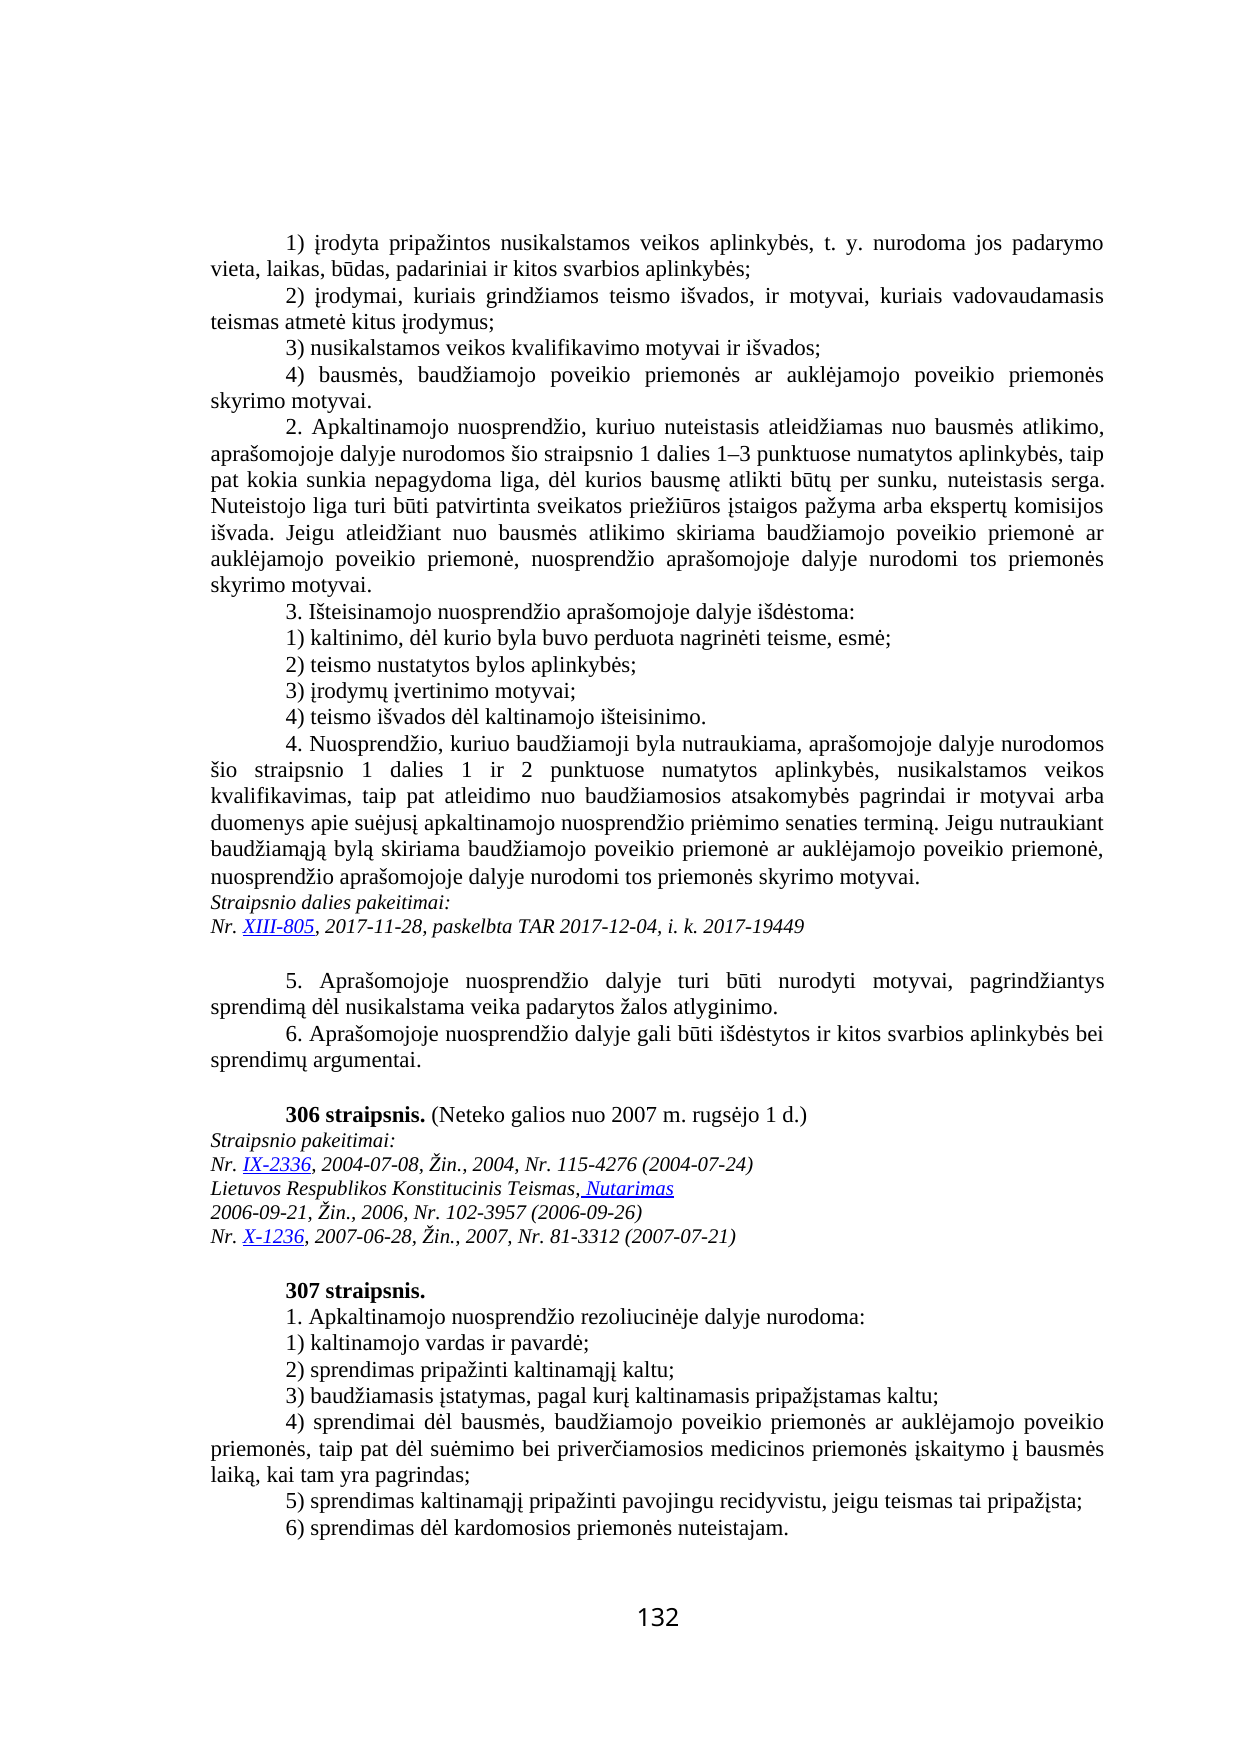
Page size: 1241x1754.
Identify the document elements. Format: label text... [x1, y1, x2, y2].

text 2) įrodymai, kuriais grindžiamos teismo išvados, ir motyvai, kuriais vadovaudamasis teismas atmetė kitus įrodymus; [210, 282, 1105, 334]
text 3. Išteisinamojo nuosprendžio aprašomojoje dalyje išdėstoma: [210, 598, 1105, 624]
text 2) teismo nustatytos bylos aplinkybės; [210, 651, 1105, 677]
text Lietuvos Respublikos Konstitucinis Teismas, Nutarimas [210, 1176, 1105, 1200]
text Nr. XIII-805, 2017-11-28, paskelbta TAR 2017-12-04, i. k. 2017-19449 [210, 914, 1105, 938]
text 1) įrodyta pripažintos nusikalstamos veikos aplinkybės, t. y. nurodoma jos padarymo vieta, laikas, būdas, padariniai ir kitos svarbios aplinkybės; [210, 229, 1105, 282]
text 1) kaltinamojo vardas ir pavardė; [210, 1329, 1105, 1356]
text 4. Nuosprendžio, kuriuo baudžiamoji byla nutraukiama, aprašomojoje dalyje nurodomos šio straipsnio 1 dalies 1 ir 2 punktuose numatytos aplinkybės, nusikalstamos veikos kvalifikavimas, taip pat atleidimo nuo baudžiamosios atsakomybės pagrindai ir motyvai arba duomenys apie suėjusį apkaltinamojo nuosprendžio priėmimo senaties terminą. Jeigu nutraukiant baudžiamąją bylą skiriama baudžiamojo poveikio priemonė ar auklėjamojo poveikio priemonė, nuosprendžio aprašomojoje dalyje nurodomi tos priemonės skyrimo motyvai. [210, 730, 1105, 890]
text 4) sprendimai dėl bausmės, baudžiamojo poveikio priemonės ar auklėjamojo poveikio priemonės, taip pat dėl suėmimo bei priverčiamosios medicinos priemonės įskaitymo į bausmės laiką, kai tam yra pagrindas; [210, 1408, 1105, 1487]
text 1. Apkaltinamojo nuosprendžio rezoliucinėje dalyje nurodoma: [210, 1303, 1105, 1329]
text 3) įrodymų įvertinimo motyvai; [210, 677, 1105, 703]
text 307 straipsnis. [210, 1277, 1105, 1303]
text 3) nusikalstamos veikos kvalifikavimo motyvai ir išvados; [210, 334, 1105, 361]
text Straipsnio pakeitimai: [210, 1128, 1105, 1152]
text 2) sprendimas pripažinti kaltinamąjį kaltu; [210, 1356, 1105, 1382]
text Nr. IX-2336, 2004-07-08, Žin., 2004, Nr. 115-4276 (2004-07-24) [210, 1152, 1105, 1176]
text 5) sprendimas kaltinamąjį pripažinti pavojingu recidyvistu, jeigu teismas tai pripažįsta; [210, 1487, 1105, 1514]
text 4) teismo išvados dėl kaltinamojo išteisinimo. [210, 703, 1105, 730]
text 1) kaltinimo, dėl kurio byla buvo perduota nagrinėti teisme, esmė; [210, 624, 1105, 651]
text 4) bausmės, baudžiamojo poveikio priemonės ar auklėjamojo poveikio priemonės skyrimo motyvai. [210, 361, 1105, 413]
text Nr. X-1236, 2007-06-28, Žin., 2007, Nr. 81-3312 (2007-07-21) [210, 1224, 1105, 1248]
text Straipsnio dalies pakeitimai: [210, 890, 1105, 914]
text 5. Aprašomojoje nuosprendžio dalyje turi būti nurodyti motyvai, pagrindžiantys sprendimą dėl nusikalstama veika padarytos žalos atlyginimo. [210, 967, 1105, 1020]
text 6. Aprašomojoje nuosprendžio dalyje gali būti išdėstytos ir kitos svarbios aplinkybės bei sprendimų argumentai. [210, 1020, 1105, 1072]
text 6) sprendimas dėl kardomosios priemonės nuteistajam. [210, 1514, 1105, 1540]
text 2006-09-21, Žin., 2006, Nr. 102-3957 (2006-09-26) [210, 1200, 1105, 1224]
text 306 straipsnis. (Neteko galios nuo 2007 m. rugsėjo 1 d.) [210, 1101, 1105, 1128]
text 3) baudžiamasis įstatymas, pagal kurį kaltinamasis pripažįstamas kaltu; [210, 1382, 1105, 1408]
text 2. Apkaltinamojo nuosprendžio, kuriuo nuteistasis atleidžiamas nuo bausmės atlikimo, aprašomojoje dalyje nurodomos šio straipsnio 1 dalies 1–3 punktuose numatytos aplinkybės, taip pat kokia sunkia nepagydoma liga, dėl kurios bausmę atlikti būtų per sunku, nuteistasis serga. Nuteistojo liga turi būti patvirtinta sveikatos priežiūros įstaigos pažyma arba ekspertų komisijos išvada. Jeigu atleidžiant nuo bausmės atlikimo skiriama baudžiamojo poveikio priemonė ar auklėjamojo poveikio priemonė, nuosprendžio aprašomojoje dalyje nurodomi tos priemonės skyrimo motyvai. [210, 413, 1105, 598]
